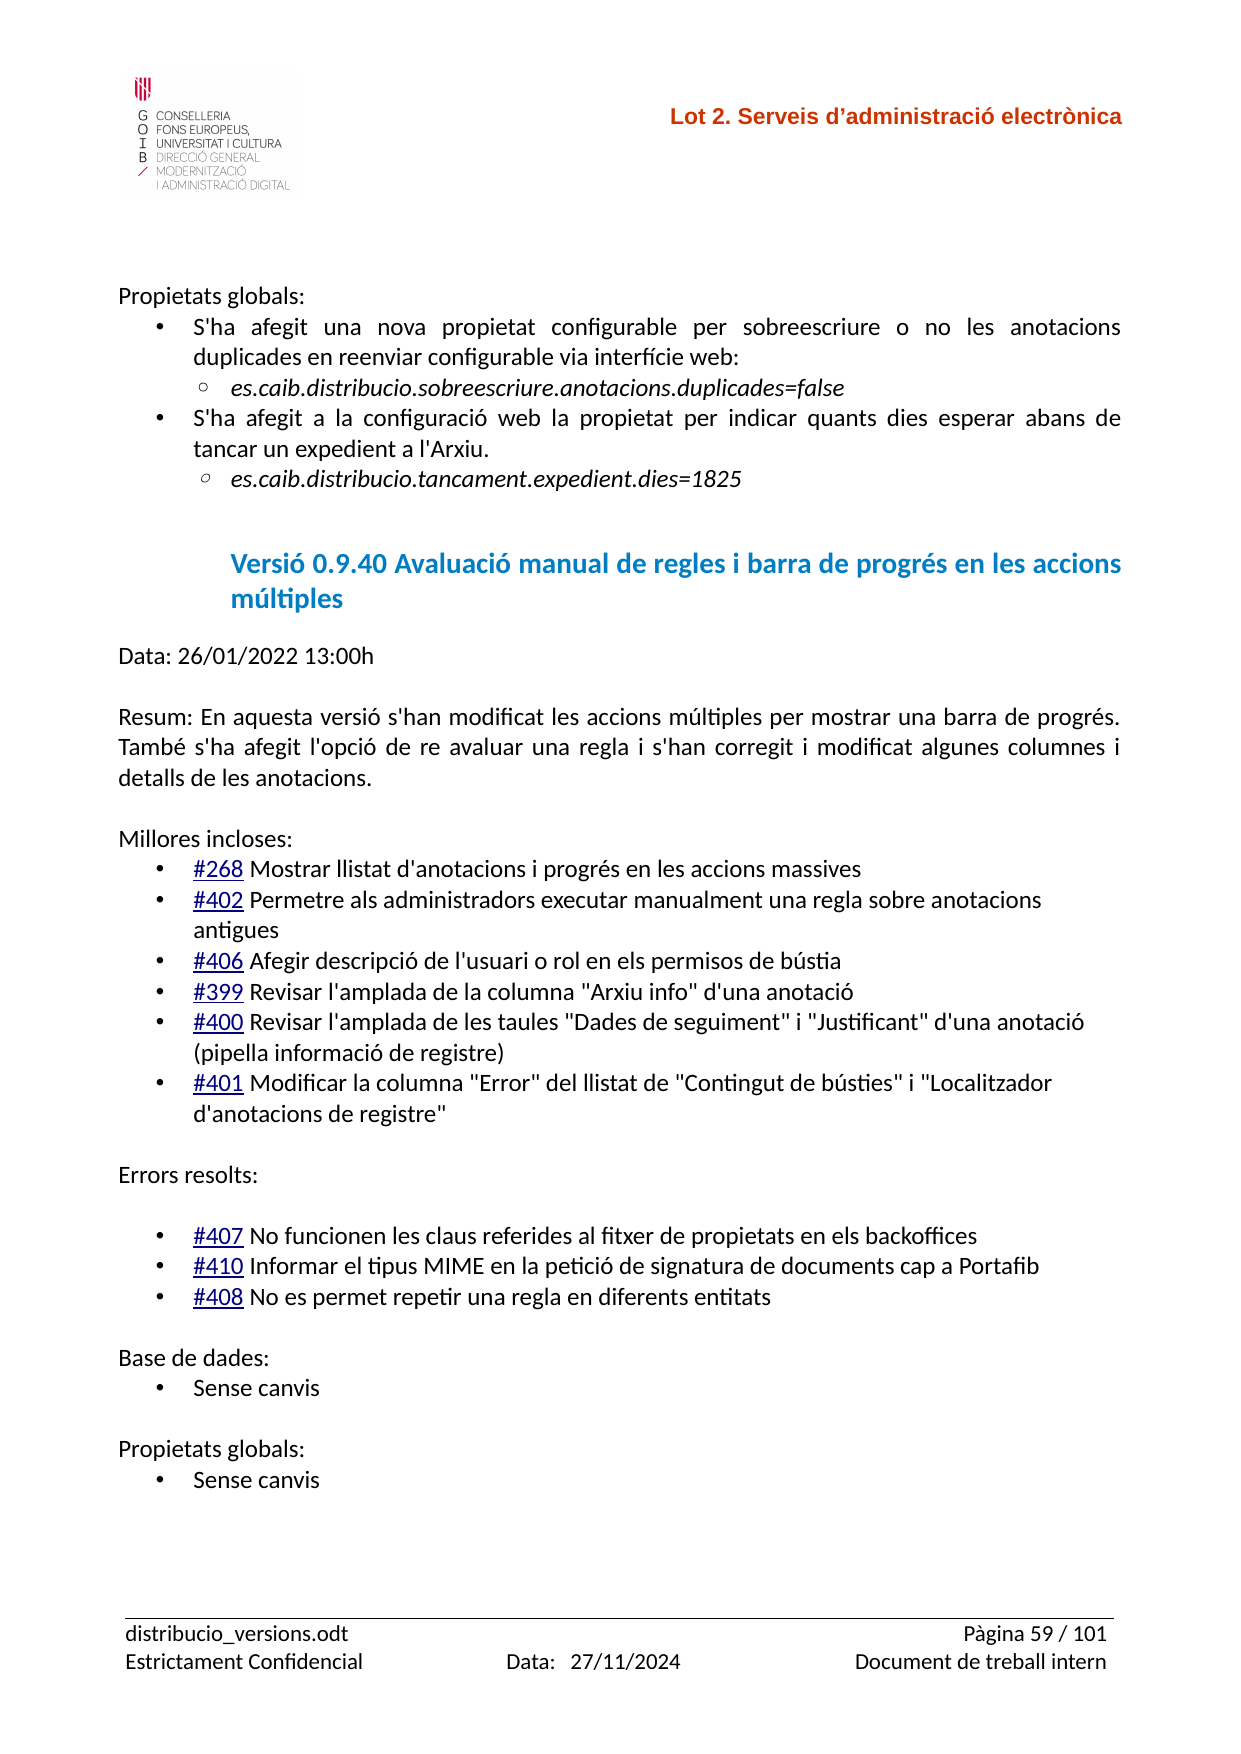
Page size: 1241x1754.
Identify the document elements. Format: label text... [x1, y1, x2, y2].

list #399 Revisar l'amplada de la columna "Arxiu info" d'una anotació [156, 976, 1122, 1006]
text Data: 26/01/2022 13:00h [118, 640, 1122, 670]
list #407 No funcionen les claus referides al fitxer de propietats en els backoffices [156, 1220, 1122, 1250]
list #406 Afegir descripció de l'usuari o rol en els permisos de bústia [156, 945, 1122, 976]
text Base de dades: [118, 1342, 1122, 1372]
text Propietats globals: [118, 1433, 1122, 1464]
text Millores incloses: [118, 823, 1122, 853]
list #402 Permetre als administradors executar manualment una regla sobre anotacions antigues [156, 884, 1122, 945]
list #410 Informar el tipus MIME en la petició de signatura de documents cap a Portafib [156, 1250, 1122, 1281]
list #408 No es permet repetir una regla en diferents entitats [156, 1281, 1122, 1311]
list #268 Mostrar llistat d'anotacions i progrés en les accions massives [156, 853, 1122, 884]
subtitle Versió 0.9.40 Avaluació manual de regles i barra de progrés en les accions múltiples [153, 545, 1122, 616]
picture [126, 70, 299, 197]
list #400 Revisar l'amplada de les taules "Dades de seguiment" i "Justificant" d'una anotació (pipella informació de registre) [156, 1006, 1122, 1067]
list S'ha afegit una nova propietat configurable per sobreescriure o no les anotacions duplicades en reenviar configurable via interfície web: [156, 311, 1122, 372]
list S'ha afegit a la configuració web la propietat per indicar quants dies esperar abans de tancar un expedient a l'Arxiu. [156, 402, 1122, 463]
list es.caib.distribucio.tancament.expedient.dies=1825 [193, 463, 1122, 494]
text Propietats globals: [118, 280, 1122, 311]
text Resum: En aquesta versió s'han modificat les accions múltiples per mostrar una barra de progrés. També s'ha afegit l'opció de re avaluar una regla i s'han corregit i modificat algunes columnes i detalls de les anotacions. [118, 701, 1122, 792]
list Sense canvis [156, 1464, 1122, 1494]
list es.caib.distribucio.sobreescriure.anotacions.duplicades=false [193, 372, 1122, 402]
list Sense canvis [156, 1372, 1122, 1403]
text Errors resolts: [118, 1159, 1122, 1189]
list #401 Modificar la columna "Error" del llistat de "Contingut de bústies" i "Localitzador d'anotacions de registre" [156, 1067, 1122, 1128]
